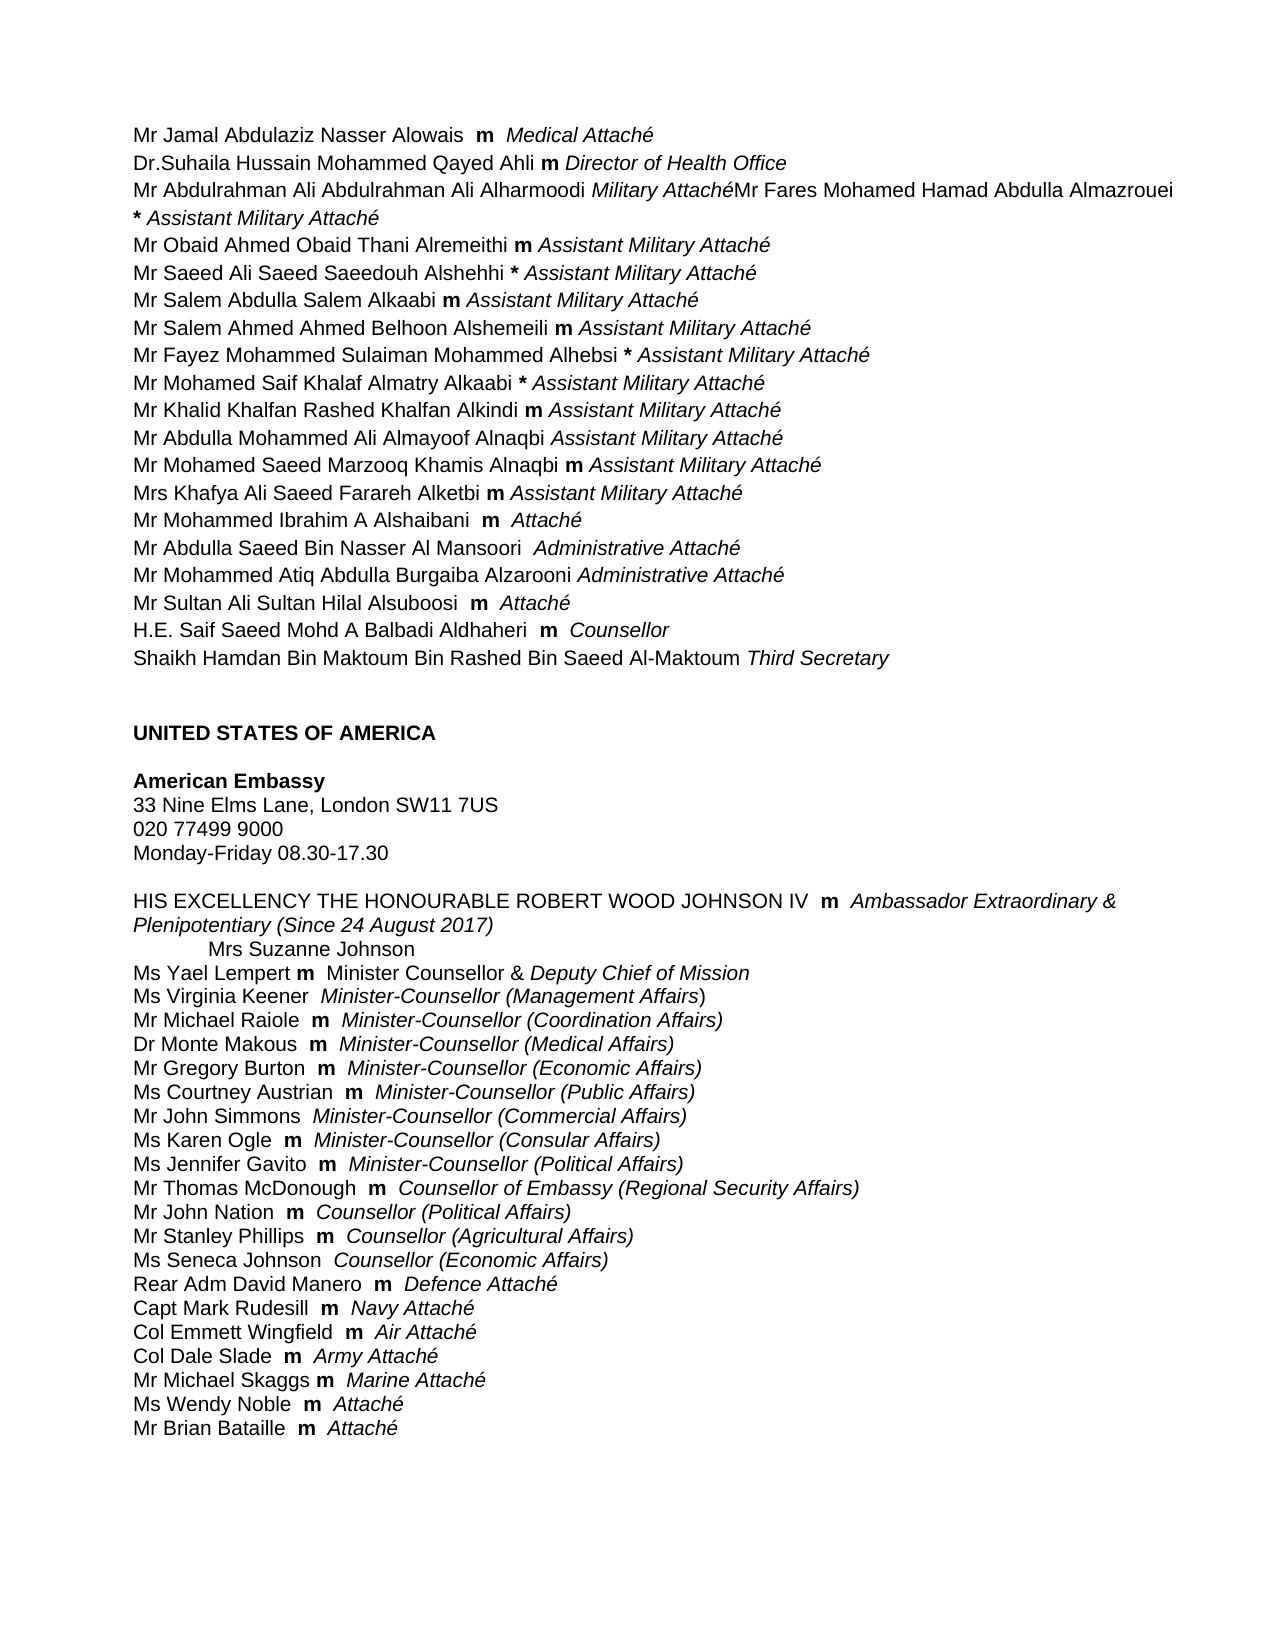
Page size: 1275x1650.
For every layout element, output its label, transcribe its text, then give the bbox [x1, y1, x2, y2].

text Mr Mohamed Saif Khalaf Almatry Alkaabi * Assistant Military Attaché [133, 370, 1181, 394]
text Mr Jamal Abdulaziz Nasser Alowais m Medical Attaché [133, 123, 1181, 147]
text Mr Brian Bataille m Attaché [133, 1416, 1181, 1439]
text Mr Obaid Ahmed Obaid Thani Alremeithi m Assistant Military Attaché [133, 233, 1181, 257]
text Mr Khalid Khalfan Rashed Khalfan Alkindi m Assistant Military Attaché [133, 398, 1181, 422]
text HIS EXCELLENCY THE HONOURABLE ROBERT WOOD JOHNSON IV m Ambassador Extraordinary & Plenipotentiary (Since 24 August 2017) [133, 888, 1181, 936]
text Col Emmett Wingfield m Air Attaché [133, 1320, 1181, 1344]
text 33 Nine Elms Lane, London SW11 7US [133, 793, 1181, 817]
text Mr Salem Ahmed Ahmed Belhoon Alshemeili m Assistant Military Attaché [133, 315, 1181, 339]
text Mr Saeed Ali Saeed Saeedouh Alshehhi * Assistant Military Attaché [133, 260, 1181, 284]
text Dr Monte Makous m Minister-Counsellor (Medical Affairs) [133, 1032, 1181, 1056]
text Mr Gregory Burton m Minister-Counsellor (Economic Affairs) [133, 1056, 1181, 1080]
subtitle American Embassy [133, 769, 1181, 793]
text Mr Mohamed Saeed Marzooq Khamis Alnaqbi m Assistant Military Attaché [133, 453, 1181, 477]
text Capt Mark Rudesill m Navy Attaché [133, 1296, 1181, 1320]
text Mrs Suzanne Johnson [133, 936, 1181, 960]
text Col Dale Slade m Army Attaché [133, 1344, 1181, 1368]
text Rear Adm David Manero m Defence Attaché [133, 1272, 1181, 1296]
text Ms Seneca Johnson Counsellor (Economic Affairs) [133, 1248, 1181, 1272]
text Ms Courtney Austrian m Minister-Counsellor (Public Affairs) [133, 1080, 1181, 1104]
text Mr Sultan Ali Sultan Hilal Alsuboosi m Attaché [133, 590, 1181, 614]
text Ms Jennifer Gavito m Minister-Counsellor (Political Affairs) [133, 1152, 1181, 1176]
text Mr Abdulla Saeed Bin Nasser Al Mansoori Administrative Attaché [133, 535, 1181, 559]
text Ms Virginia Keener Minister-Counsellor (Management Affairs) [133, 984, 1181, 1008]
text Ms Yael Lempert m Minister Counsellor & Deputy Chief of Mission [133, 960, 1181, 984]
text Mr Abdulla Mohammed Ali Almayoof Alnaqbi Assistant Military Attaché [133, 425, 1181, 449]
text Mr Salem Abdulla Salem Alkaabi m Assistant Military Attaché [133, 288, 1181, 312]
text Mr John Nation m Counsellor (Political Affairs) [133, 1200, 1181, 1224]
text Dr.Suhaila Hussain Mohammed Qayed Ahli m Director of Health Office [133, 150, 1181, 174]
text Ms Wendy Noble m Attaché [133, 1392, 1181, 1416]
text Monday-Friday 08.30-17.30 [133, 841, 1181, 864]
text UNITED STATES OF AMERICA [133, 721, 1181, 745]
text Mr Mohammed Ibrahim A Alshaibani m Attaché [133, 508, 1181, 532]
text Mr Fayez Mohammed Sulaiman Mohammed Alhebsi * Assistant Military Attaché [133, 343, 1181, 367]
text 020 77499 9000 [133, 817, 1181, 841]
text Mr Michael Skaggs m Marine Attaché [133, 1368, 1181, 1392]
text Mr Thomas McDonough m Counsellor of Embassy (Regional Security Affairs) [133, 1176, 1181, 1200]
text H.E. Saif Saeed Mohd A Balbadi Aldhaheri m Counsellor [133, 618, 1181, 642]
text Ms Karen Ogle m Minister-Counsellor (Consular Affairs) [133, 1128, 1181, 1152]
text Shaikh Hamdan Bin Maktoum Bin Rashed Bin Saeed Al-Maktoum Third Secretary [133, 645, 1181, 669]
text Mr John Simmons Minister-Counsellor (Commercial Affairs) [133, 1104, 1181, 1128]
text Mr Michael Raiole m Minister-Counsellor (Coordination Affairs) [133, 1008, 1181, 1032]
text Mr Stanley Phillips m Counsellor (Agricultural Affairs) [133, 1224, 1181, 1248]
text Mrs Khafya Ali Saeed Farareh Alketbi m Assistant Military Attaché [133, 480, 1181, 504]
text Mr Mohammed Atiq Abdulla Burgaiba Alzarooni Administrative Attaché [133, 563, 1181, 587]
text Mr Abdulrahman Ali Abdulrahman Ali Alharmoodi Military AttachéMr Fares Mohamed Hamad Abdulla Almazrouei * Assistant Military Attaché [133, 178, 1181, 229]
